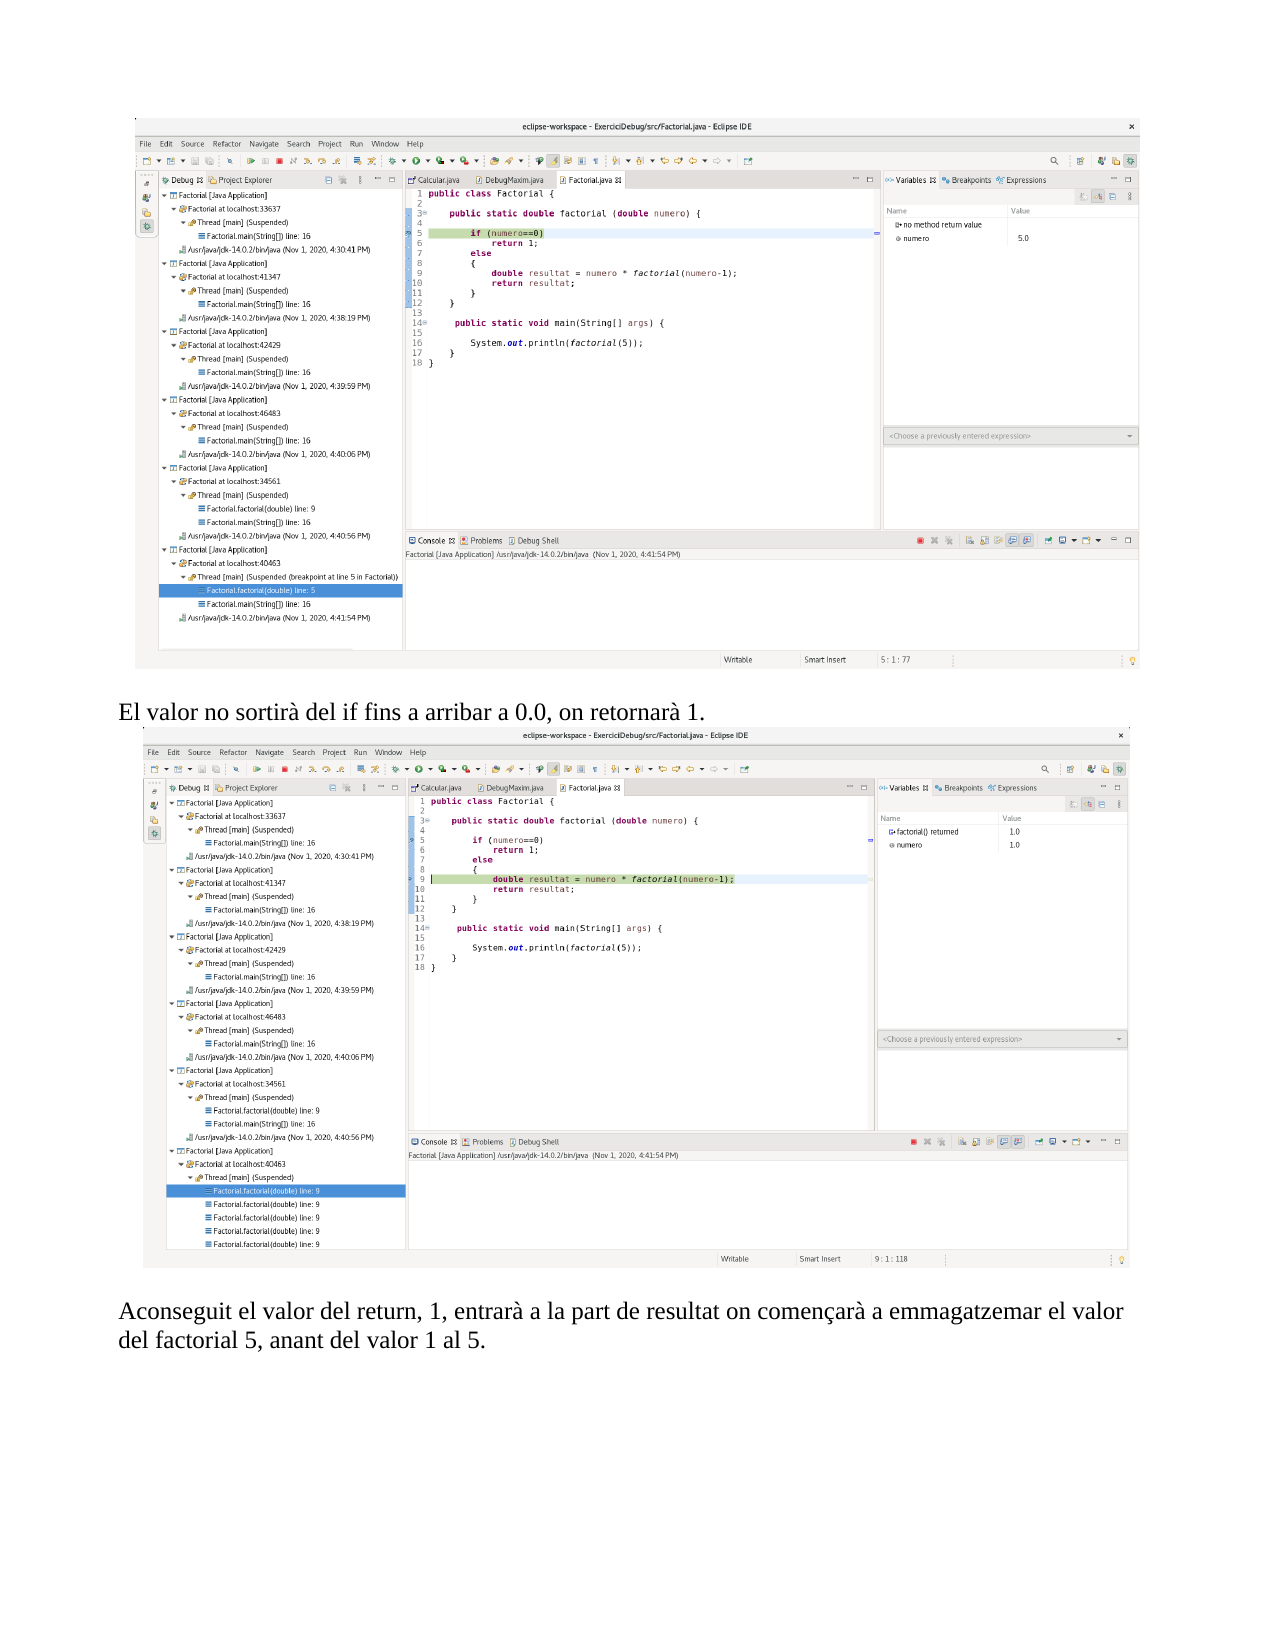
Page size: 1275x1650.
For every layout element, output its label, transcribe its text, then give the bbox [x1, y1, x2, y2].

picture [143, 727, 1130, 1268]
text Aconseguit el valor del return, 1, entrarà a la part de resultat on començarà a emmagatzemar el valor del factorial 5, anant del valor 1 al 5. [118, 1296, 1157, 1353]
text El valor no sortirà del if fins a arribar a 0.0, on retornarà 1. [118, 697, 1157, 726]
picture [135, 118, 1140, 669]
